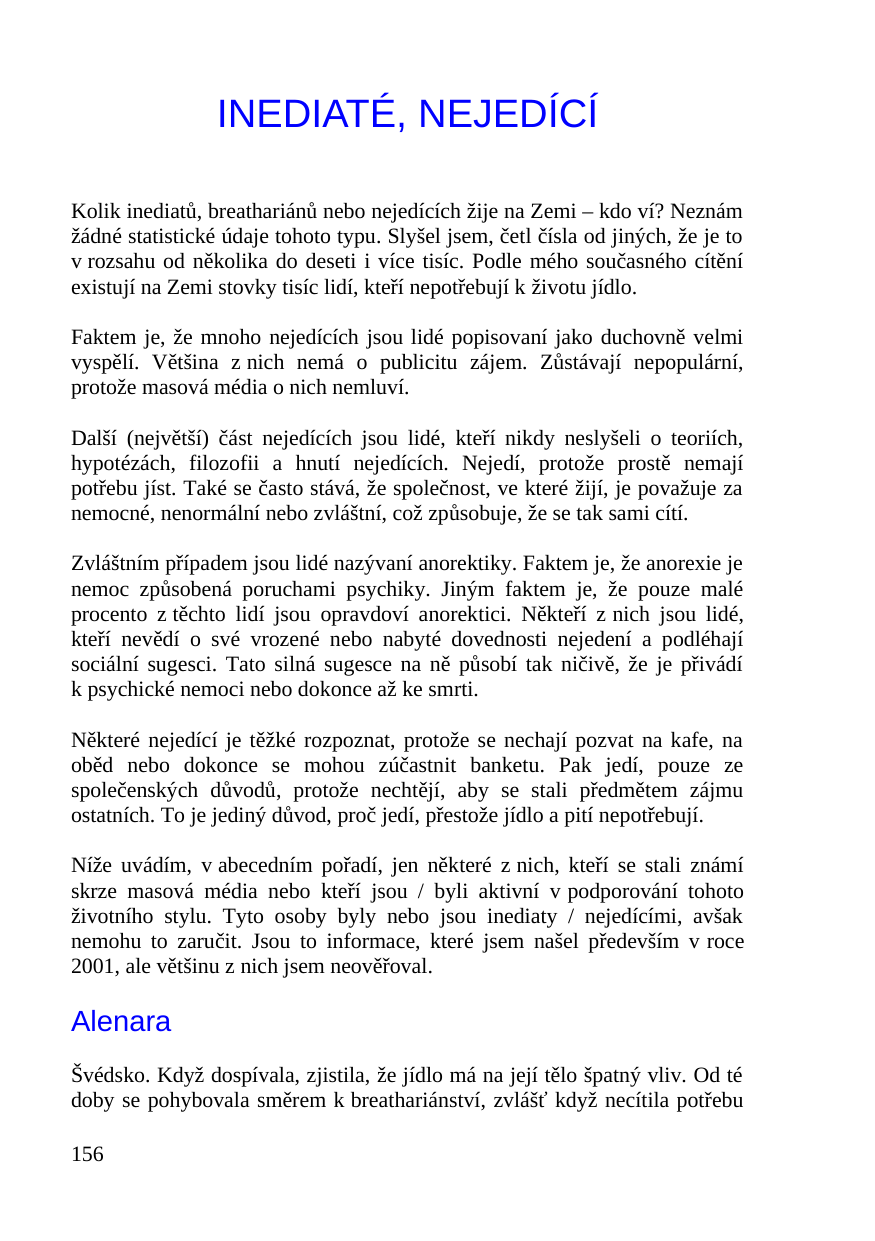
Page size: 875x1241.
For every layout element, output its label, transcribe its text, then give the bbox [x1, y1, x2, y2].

text Níže uvádím, v abecedním pořadí, jen některé z nich, kteří se stali známí skrze masová média nebo kteří jsou / byli aktivní v podporování tohoto životního stylu. Tyto osoby byly nebo jsou inediaty / nejedícími, avšak nemohu to zaručit. Jsou to informace, které jsem našel především v roce 2001, ale většinu z nich jsem neověřoval. [71, 852, 744, 978]
text Faktem je, že mnoho nejedících jsou lidé popisovaní jako duchovně velmi vyspělí. Většina z nich nemá o publicitu zájem. Zůstávají nepopulární, protože masová média o nich nemluví. [71, 324, 744, 399]
text Švédsko. Když dospívala, zjistila, že jídlo má na její tělo špatný vliv. Od té doby se pohybovala směrem k breathariánství, zvlášť když necítila potřebu [71, 1062, 744, 1112]
text Některé nejedící je těžké rozpoznat, protože se nechají pozvat na kafe, na oběd nebo dokonce se mohou zúčastnit banketu. Pak jedí, pouze ze společenských důvodů, protože nechtějí, aby se stali předmětem zájmu ostatních. To je jediný důvod, proč jedí, přestože jídlo a pití nepotřebují. [71, 727, 744, 827]
text Kolik inediatů, breathariánů nebo nejedících žije na Zemi – kdo ví? Neznám žádné statistické údaje tohoto typu. Slyšel jsem, četl čísla od jiných, že je to v rozsahu od několika do deseti i více tisíc. Podle mého současného cítění existují na Zemi stovky tisíc lidí, kteří nepotřebují k životu jídlo. [71, 198, 744, 299]
subtitle INEDIATÉ, NEJEDÍCÍ [71, 90, 744, 136]
text Zvláštním případem jsou lidé nazývaní anorektiky. Faktem je, že anorexie je nemoc způsobená poruchami psychiky. Jiným faktem je, že pouze malé procento z těchto lidí jsou opravdoví anorektici. Někteří z nich jsou lidé, kteří nevědí o své vrozené nebo nabyté dovednosti nejedení a podléhají sociální sugesci. Tato silná sugesce na ně působí tak ničivě, že je přivádí k psychické nemoci nebo dokonce až ke smrti. [71, 550, 744, 702]
text Alenara [71, 1003, 744, 1037]
text Další (největší) část nejedících jsou lidé, kteří nikdy neslyšeli o teoriích, hypotézách, filozofii a hnutí nejedících. Nejedí, protože prostě nemají potřebu jíst. Také se často stává, že společnost, ve které žijí, je považuje za nemocné, nenormální nebo zvláštní, což způsobuje, že se tak sami cítí. [71, 424, 744, 525]
